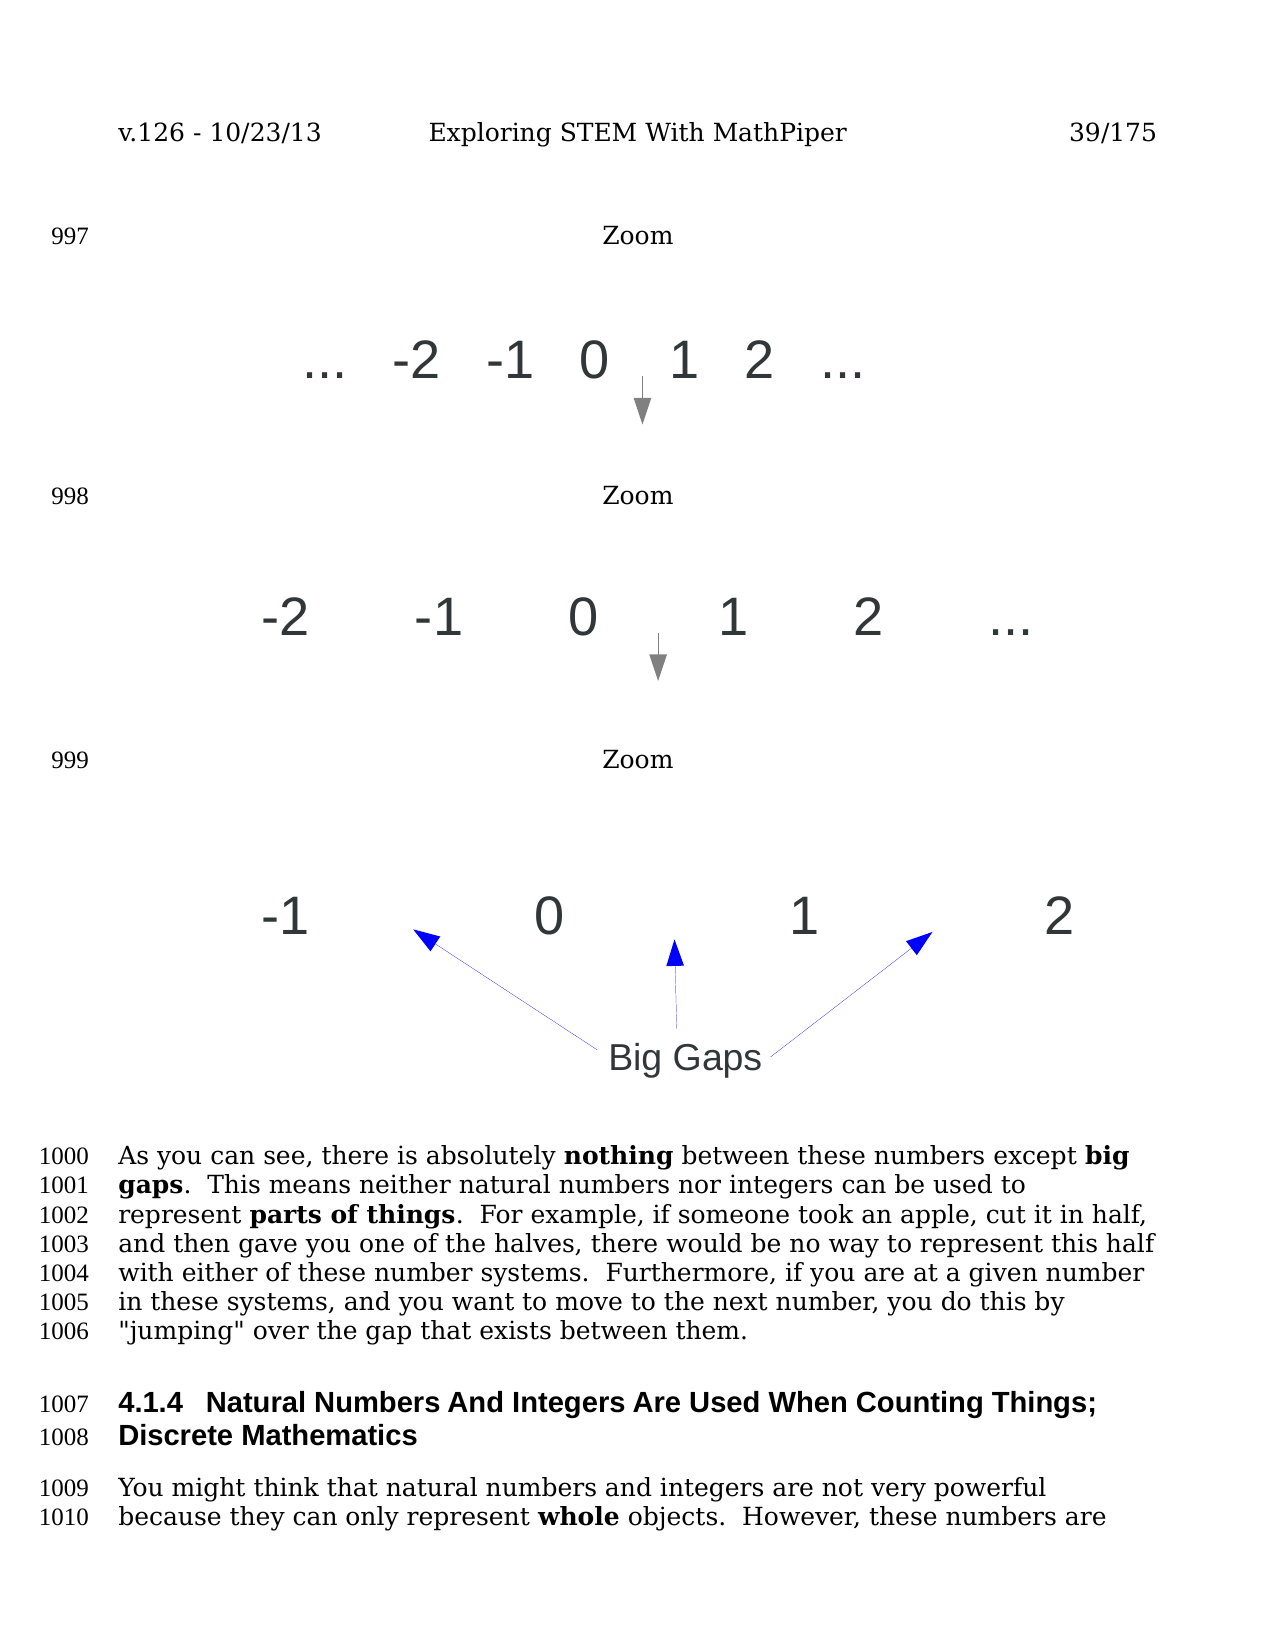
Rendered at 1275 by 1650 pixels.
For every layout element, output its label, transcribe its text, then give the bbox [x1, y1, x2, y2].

text As you can see, there is absolutely nothing between these numbers except big gaps. This means neither natural numbers nor integers can be used to represent parts of things. For example, if someone took an apple, cut it in half, and then gave you one of the halves, there would be no way to represent this half with either of these number systems. Furthermore, if you are at a given number in these systems, and you want to move to the next number, you do this by "jumping" over the gap that exists between them. [118, 1141, 1157, 1346]
text Zoom [118, 481, 1157, 511]
subtitle Natural Numbers And Integers Are Used When Counting Things; Discrete Mathematics [118, 1385, 1157, 1452]
text Zoom [118, 221, 1157, 250]
text Zoom [118, 745, 1157, 774]
text You might think that natural numbers and integers are not very powerful because they can only represent whole objects. However, these numbers are [118, 1473, 1157, 1531]
